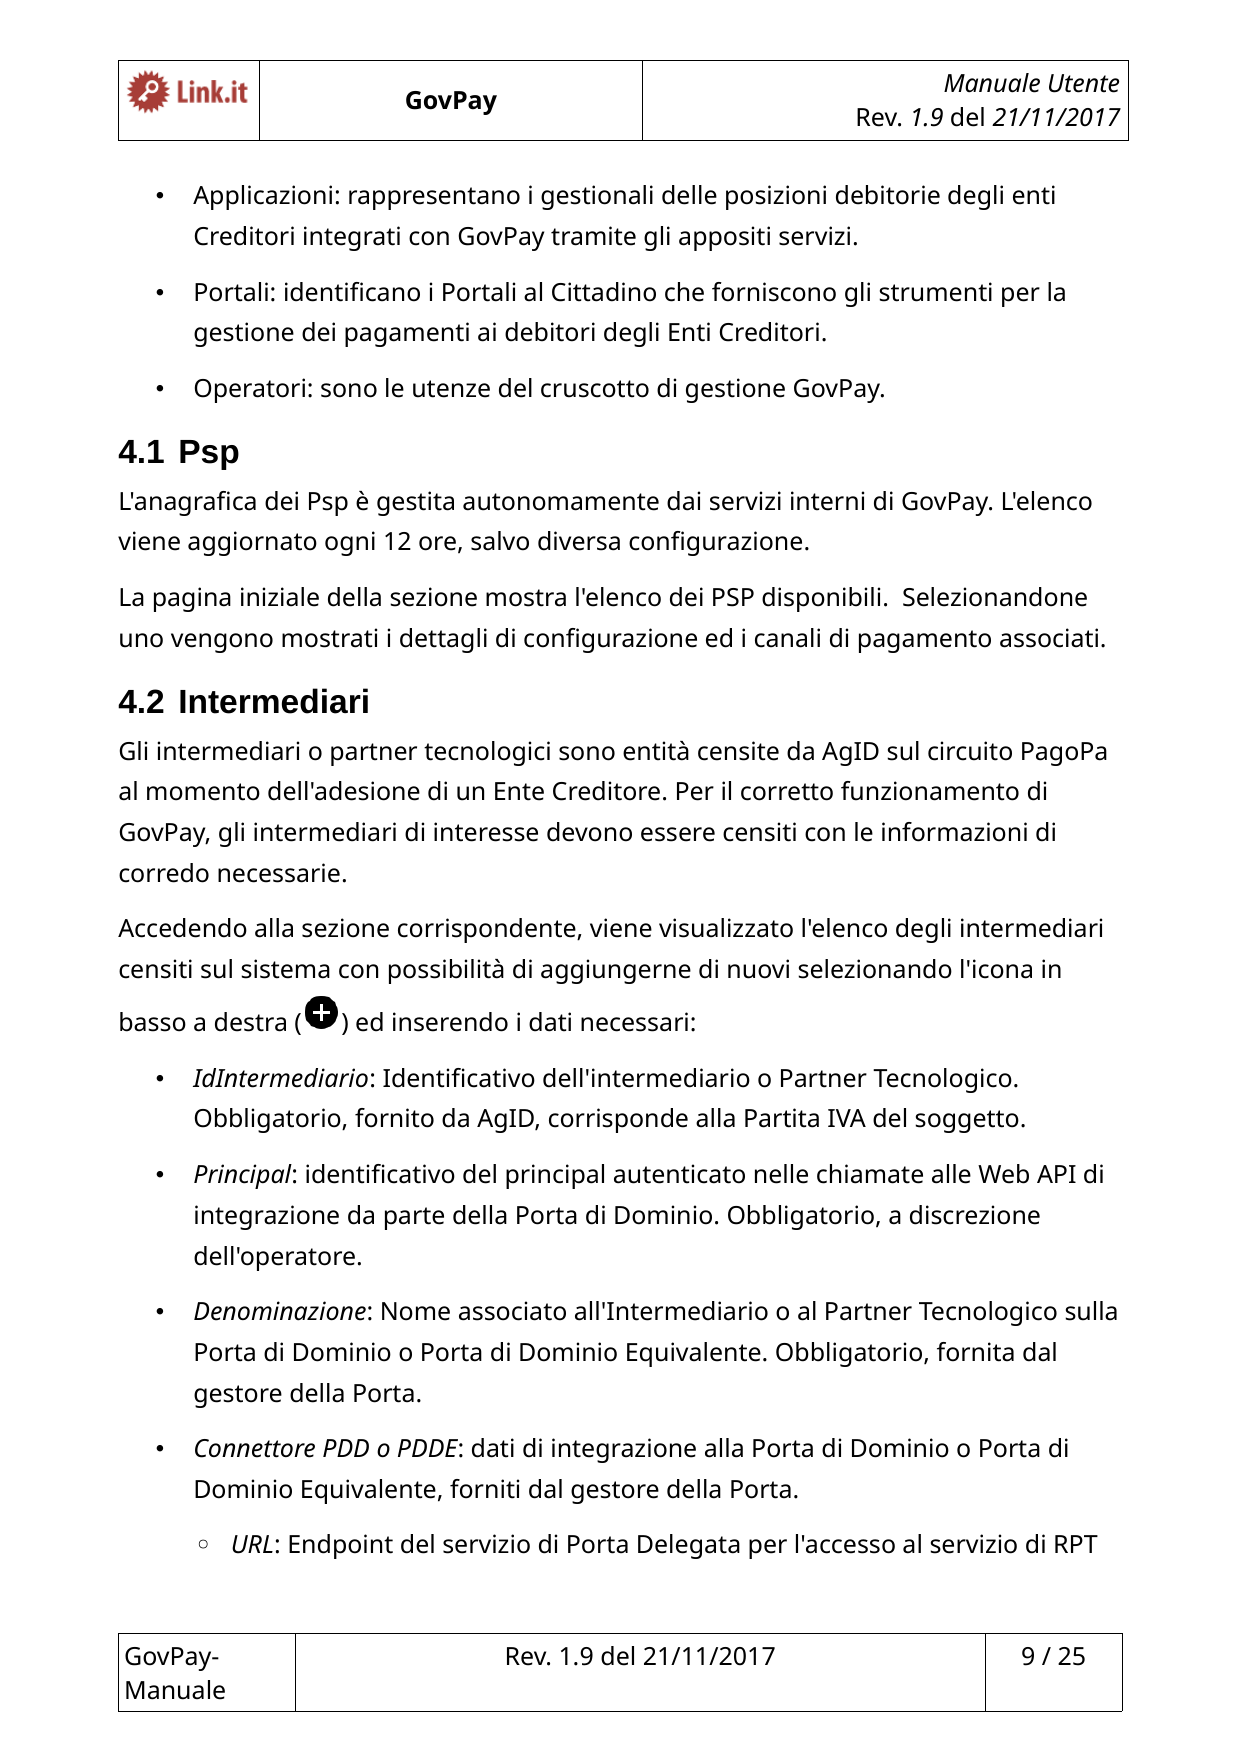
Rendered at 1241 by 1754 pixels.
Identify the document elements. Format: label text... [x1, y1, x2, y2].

text Gli intermediari o partner tecnologici sono entità censite da AgID sul circuito PagoPa al momento dell'adesione di un Ente Creditore. Per il corretto funzionamento di GovPay, gli intermediari di interesse devono essere censiti con le informazioni di corredo necessarie. [118, 733, 1122, 890]
list Connettore PDD o PDDE: dati di integrazione alla Porta di Dominio o Porta di Dominio Equivalente, forniti dal gestore della Porta. [156, 1431, 1122, 1506]
list Operatori: sono le utenze del cruscotto di gestione GovPay. [156, 370, 1122, 404]
picture [123, 65, 254, 119]
list Principal: identificativo del principal autenticato nelle chiamate alle Web API di integrazione da parte della Porta di Dominio. Obbligatorio, a discrezione dell'operatore. [156, 1157, 1122, 1272]
list Denominazione: Nome associato all'Intermediario o al Partner Tecnologico sulla Porta di Dominio o Porta di Dominio Equivalente. Obbligatorio, fornita dal gestore della Porta. [156, 1294, 1122, 1409]
list Applicazioni: rappresentano i gestionali delle posizioni debitorie degli enti Creditori integrati con GovPay tramite gli appositi servizi. [156, 178, 1122, 253]
list Portali: identificano i Portali al Cittadino che forniscono gli strumenti per la gestione dei pagamenti ai debitori degli Enti Creditori. [156, 274, 1122, 349]
subtitle Psp [118, 432, 1122, 471]
list URL: Endpoint del servizio di Porta Delegata per l'accesso al servizio di RPT [193, 1527, 1122, 1561]
text Accedendo alla sezione corrispondente, viene visualizzato l'elenco degli intermediari censiti sul sistema con possibilità di aggiungerne di nuovi selezionando l'icona in basso a destra () ed inserendo i dati necessari: [118, 911, 1122, 1039]
picture [302, 992, 341, 1032]
text La pagina iniziale della sezione mostra l'elenco dei PSP disponibili. Selezionandone uno vengono mostrati i dettagli di configurazione ed i canali di pagamento associati. [118, 579, 1122, 654]
list IdIntermediario: Identificativo dell'intermediario o Partner Tecnologico. Obbligatorio, fornito da AgID, corrisponde alla Partita IVA del soggetto. [156, 1060, 1122, 1135]
text L'anagrafica dei Psp è gestita autonomamente dai servizi interni di GovPay. L'elenco viene aggiornato ogni 12 ore, salvo diversa configurazione. [118, 483, 1122, 558]
subtitle Intermediari [118, 682, 1122, 721]
